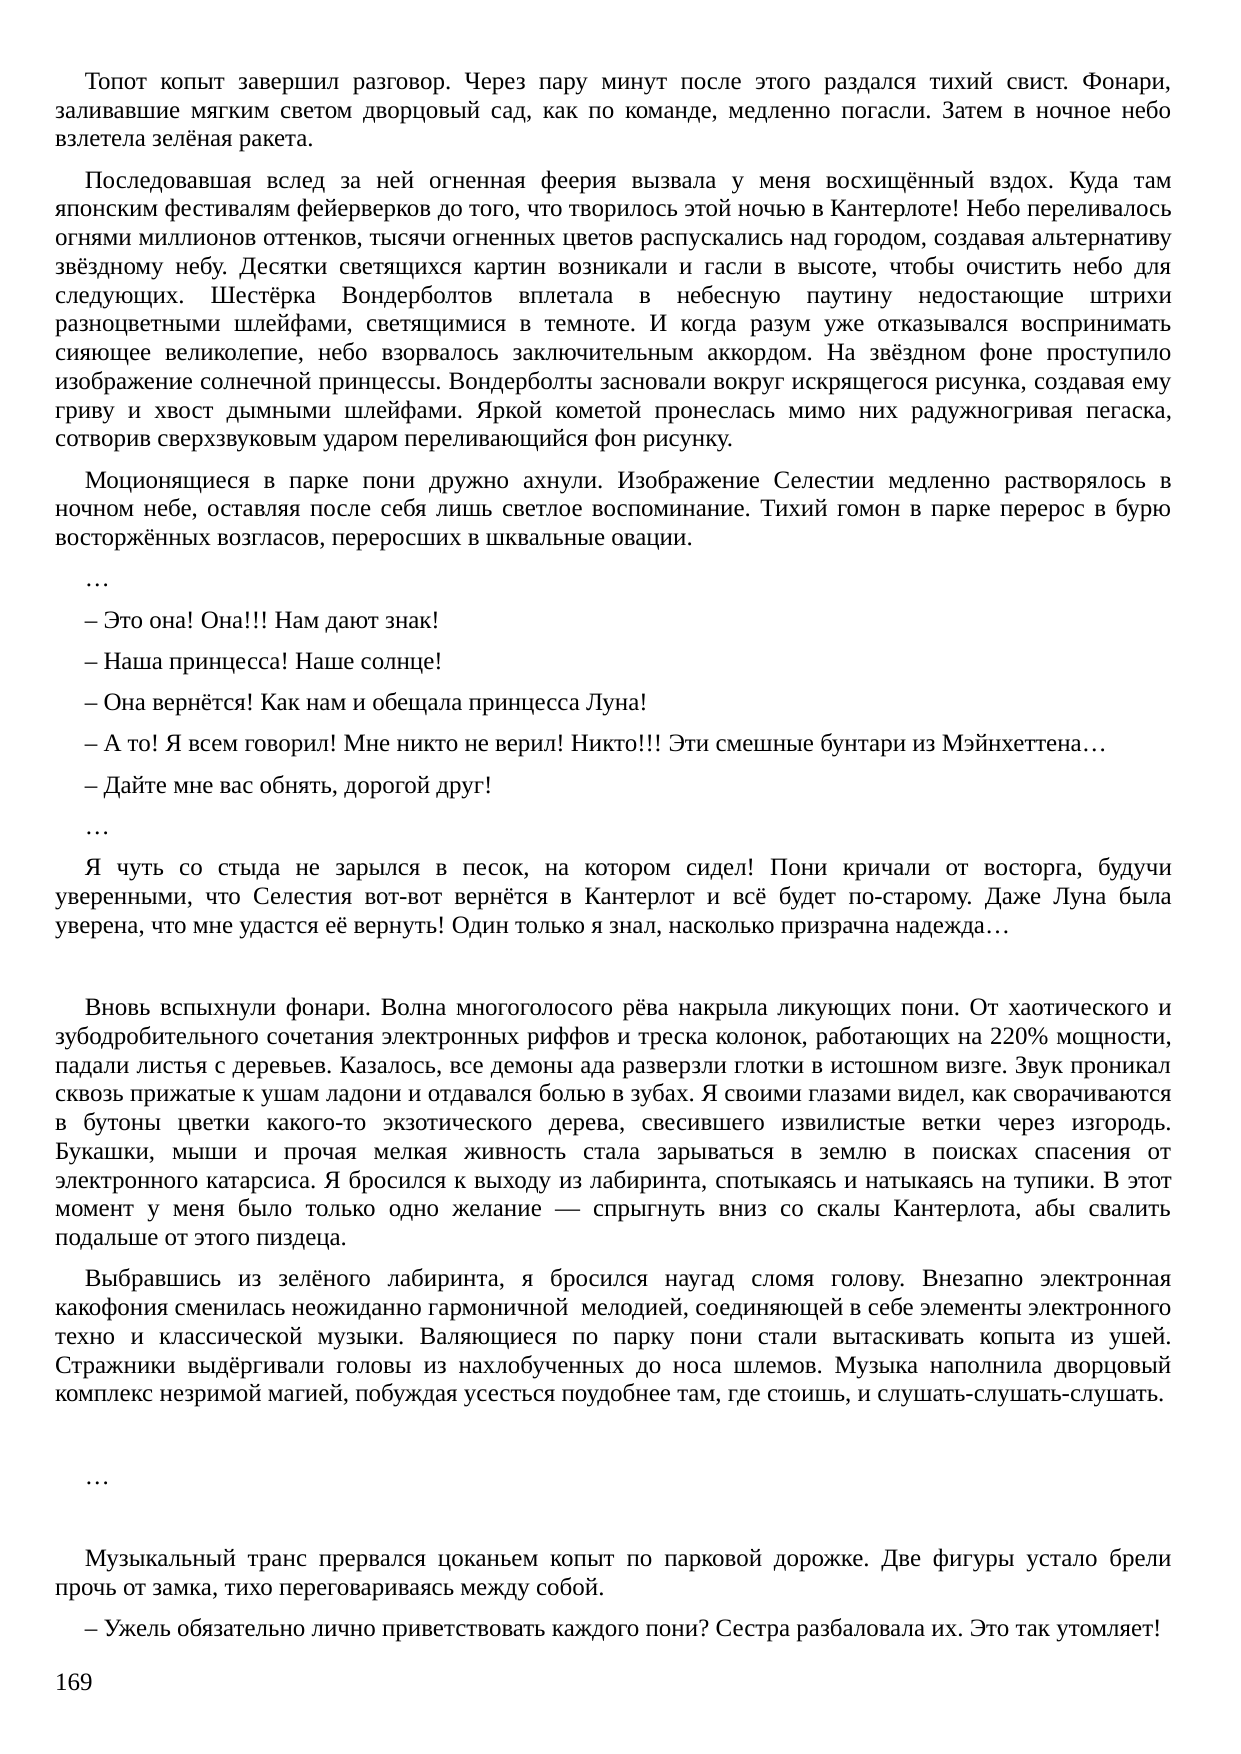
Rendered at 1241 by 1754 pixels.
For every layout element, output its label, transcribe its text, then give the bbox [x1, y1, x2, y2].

text Моционящиеся в парке пони дружно ахнули. Изображение Селестии медленно растворялось в ночном небе, оставляя после себя лишь светлое воспоминание. Тихий гомон в парке перерос в бурю восторжённых возгласов, переросших в шквальные овации. [55, 465, 1173, 551]
text Музыкальный транс прервался цоканьем копыт по парковой дорожке. Две фигуры устало брели прочь от замка, тихо переговариваясь между собой. [55, 1543, 1173, 1601]
text Топот копыт завершил разговор. Через пару минут после этого раздался тихий свист. Фонари, заливавшие мягким светом дворцовый сад, как по команде, медленно погасли. Затем в ночное небо взлетела зелёная ракета. [55, 66, 1173, 152]
text Вновь вспыхнули фонари. Волна многоголосого рёва накрыла ликующих пони. От хаотического и зубодробительного сочетания электронных риффов и треска колонок, работающих на 220% мощности, падали листья с деревьев. Казалось, все демоны ада разверзли глотки в истошном визге. Звук проникал сквозь прижатые к ушам ладони и отдавался болью в зубах. Я своими глазами видел, как сворачиваются в бутоны цветки какого-то экзотического дерева, свесившего извилистые ветки через изгородь. Букашки, мыши и прочая мелкая живность стала зарываться в землю в поисках спасения от электронного катарсиса. Я бросился к выходу из лабиринта, спотыкаясь и натыкаясь на тупики. В этот момент у меня было только одно желание — спрыгнуть вниз со скалы Кантерлота, абы свалить подальше от этого пиздеца. [55, 992, 1173, 1251]
text Последовавшая вслед за ней огненная феерия вызвала у меня восхищённый вздох. Куда там японским фестивалям фейерверков до того, что творилось этой ночью в Кантерлоте! Небо переливалось огнями миллионов оттенков, тысячи огненных цветов распускались над городом, создавая альтернативу звёздному небу. Десятки светящихся картин возникали и гасли в высоте, чтобы очистить небо для следующих. Шестёрка Вондерболтов вплетала в небесную паутину недостающие штрихи разноцветными шлейфами, светящимися в темноте. И когда разум уже отказывался воспринимать сияющее великолепие, небо взорвалось заключительным аккордом. На звёздном фоне проступило изображение солнечной принцессы. Вондерболты засновали вокруг искрящегося рисунка, создавая ему гриву и хвост дымными шлейфами. Яркой кометой пронеслась мимо них радужногривая пегаска, сотворив сверхзвуковым ударом переливающийся фон рисунку. [55, 165, 1173, 452]
text – Это она! Она!!! Нам дают знак! [55, 605, 1173, 633]
text – Она вернётся! Как нам и обещала принцесса Луна! [55, 687, 1173, 716]
text Я чуть со стыда не зарылся в песок, на котором сидел! Пони кричали от восторга, будучи уверенными, что Селестия вот-вот вернётся в Кантерлот и всё будет по-старому. Даже Луна была уверена, что мне удастся её вернуть! Один только я знал, насколько призрачна надежда… [55, 852, 1173, 938]
text – Наша принцесса! Наше солнце! [55, 646, 1173, 675]
text – Дайте мне вас обнять, дорогой друг! [55, 770, 1173, 798]
text … [55, 1461, 1173, 1490]
text – Ужель обязательно лично приветствовать каждого пони? Сестра разбаловала их. Это так утомляет! [55, 1613, 1173, 1642]
text – А то! Я всем говорил! Мне никто не верил! Никто!!! Эти смешные бунтари из Мэйнхеттена… [55, 728, 1173, 757]
text … [55, 563, 1173, 592]
text Выбравшись из зелёного лабиринта, я бросился наугад сломя голову. Внезапно электронная какофония сменилась неожиданно гармоничной мелодией, соединяющей в себе элементы электронного техно и классической музыки. Валяющиеся по парку пони стали вытаскивать копыта из ушей. Стражники выдёргивали головы из нахлобученных до носа шлемов. Музыка наполнила дворцовый комплекс незримой магией, побуждая усесться поудобнее там, где стоишь, и слушать-слушать-слушать. [55, 1263, 1173, 1407]
text … [55, 811, 1173, 840]
